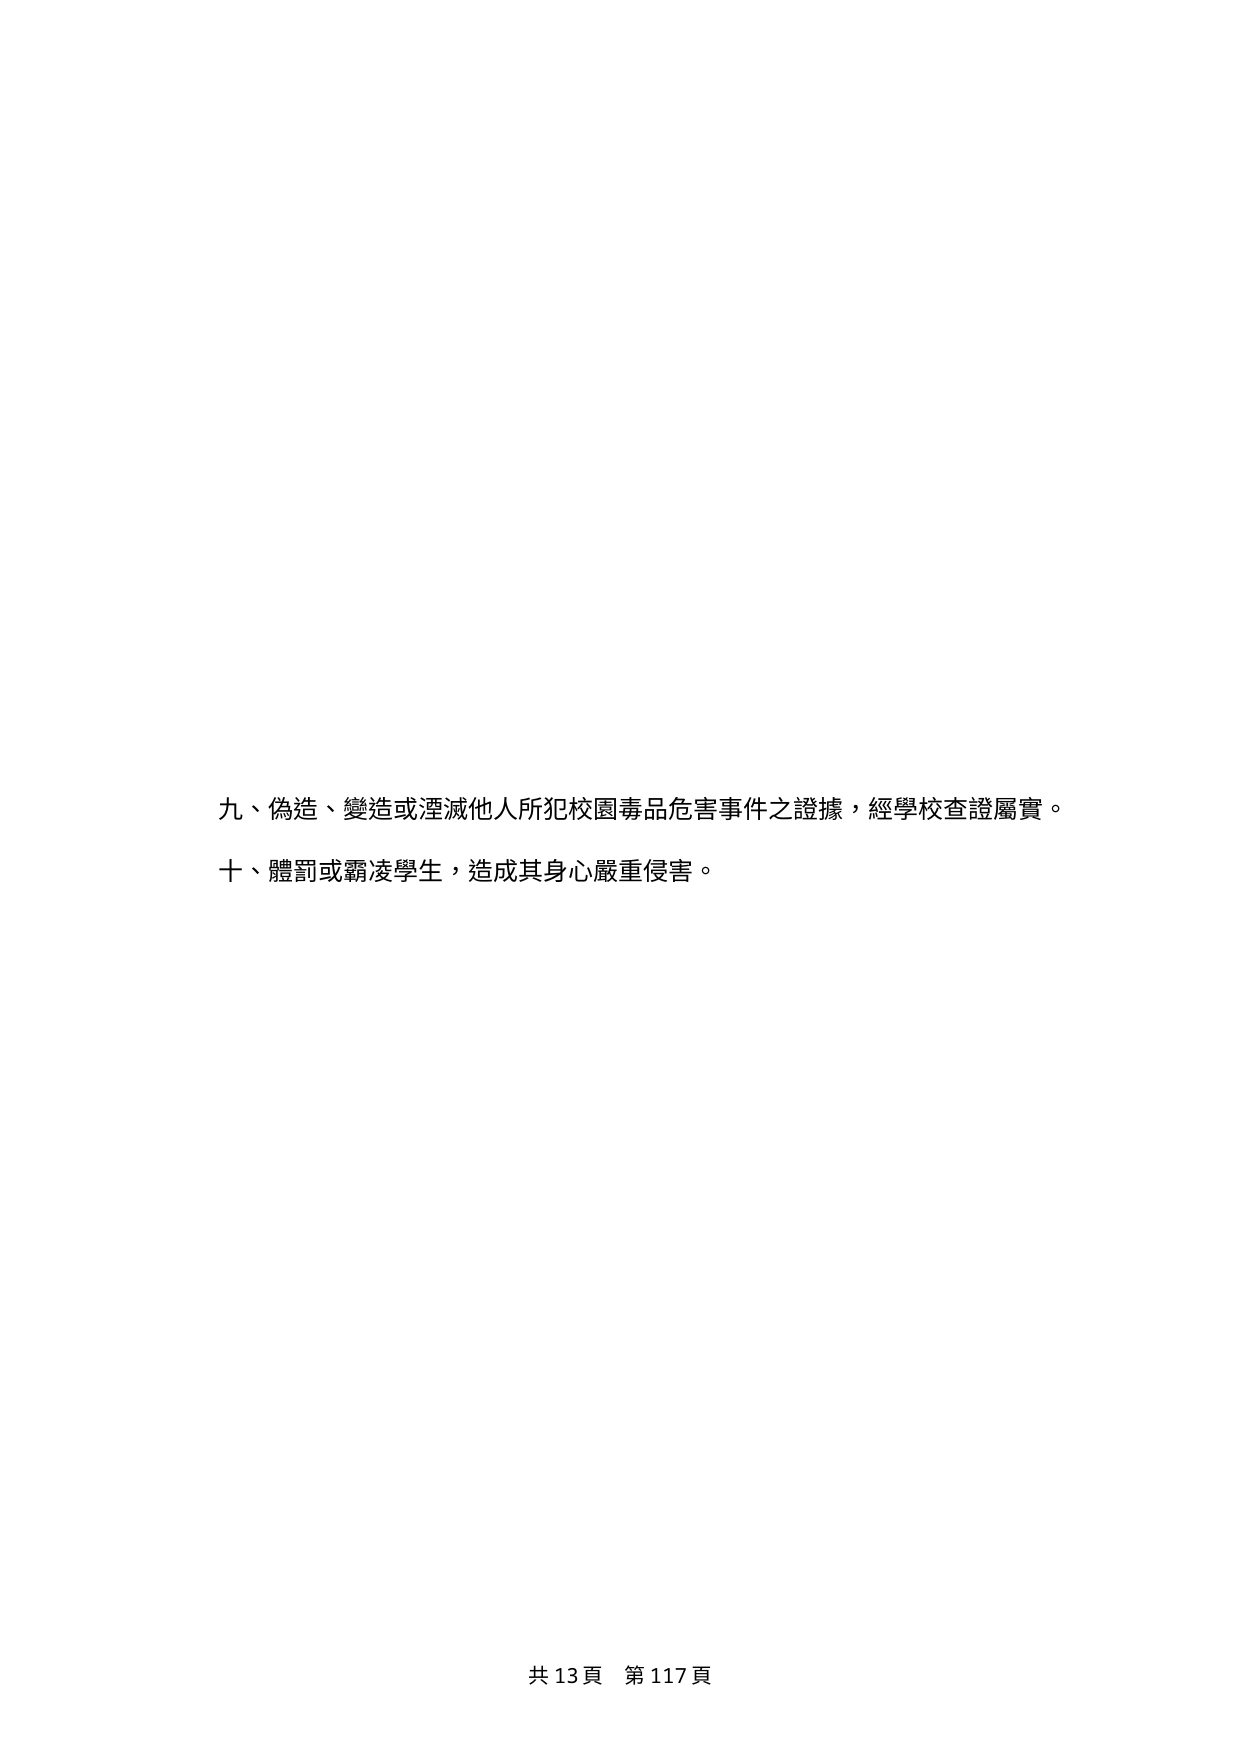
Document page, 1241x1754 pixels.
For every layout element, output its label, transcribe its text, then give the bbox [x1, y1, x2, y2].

text 九、偽造、變造或湮滅他人所犯校園毒品危害事件之證據，經學校查證屬實。 [218, 766, 1122, 828]
text 十、體罰或霸凌學生，造成其身心嚴重侵害。 [218, 828, 1122, 891]
